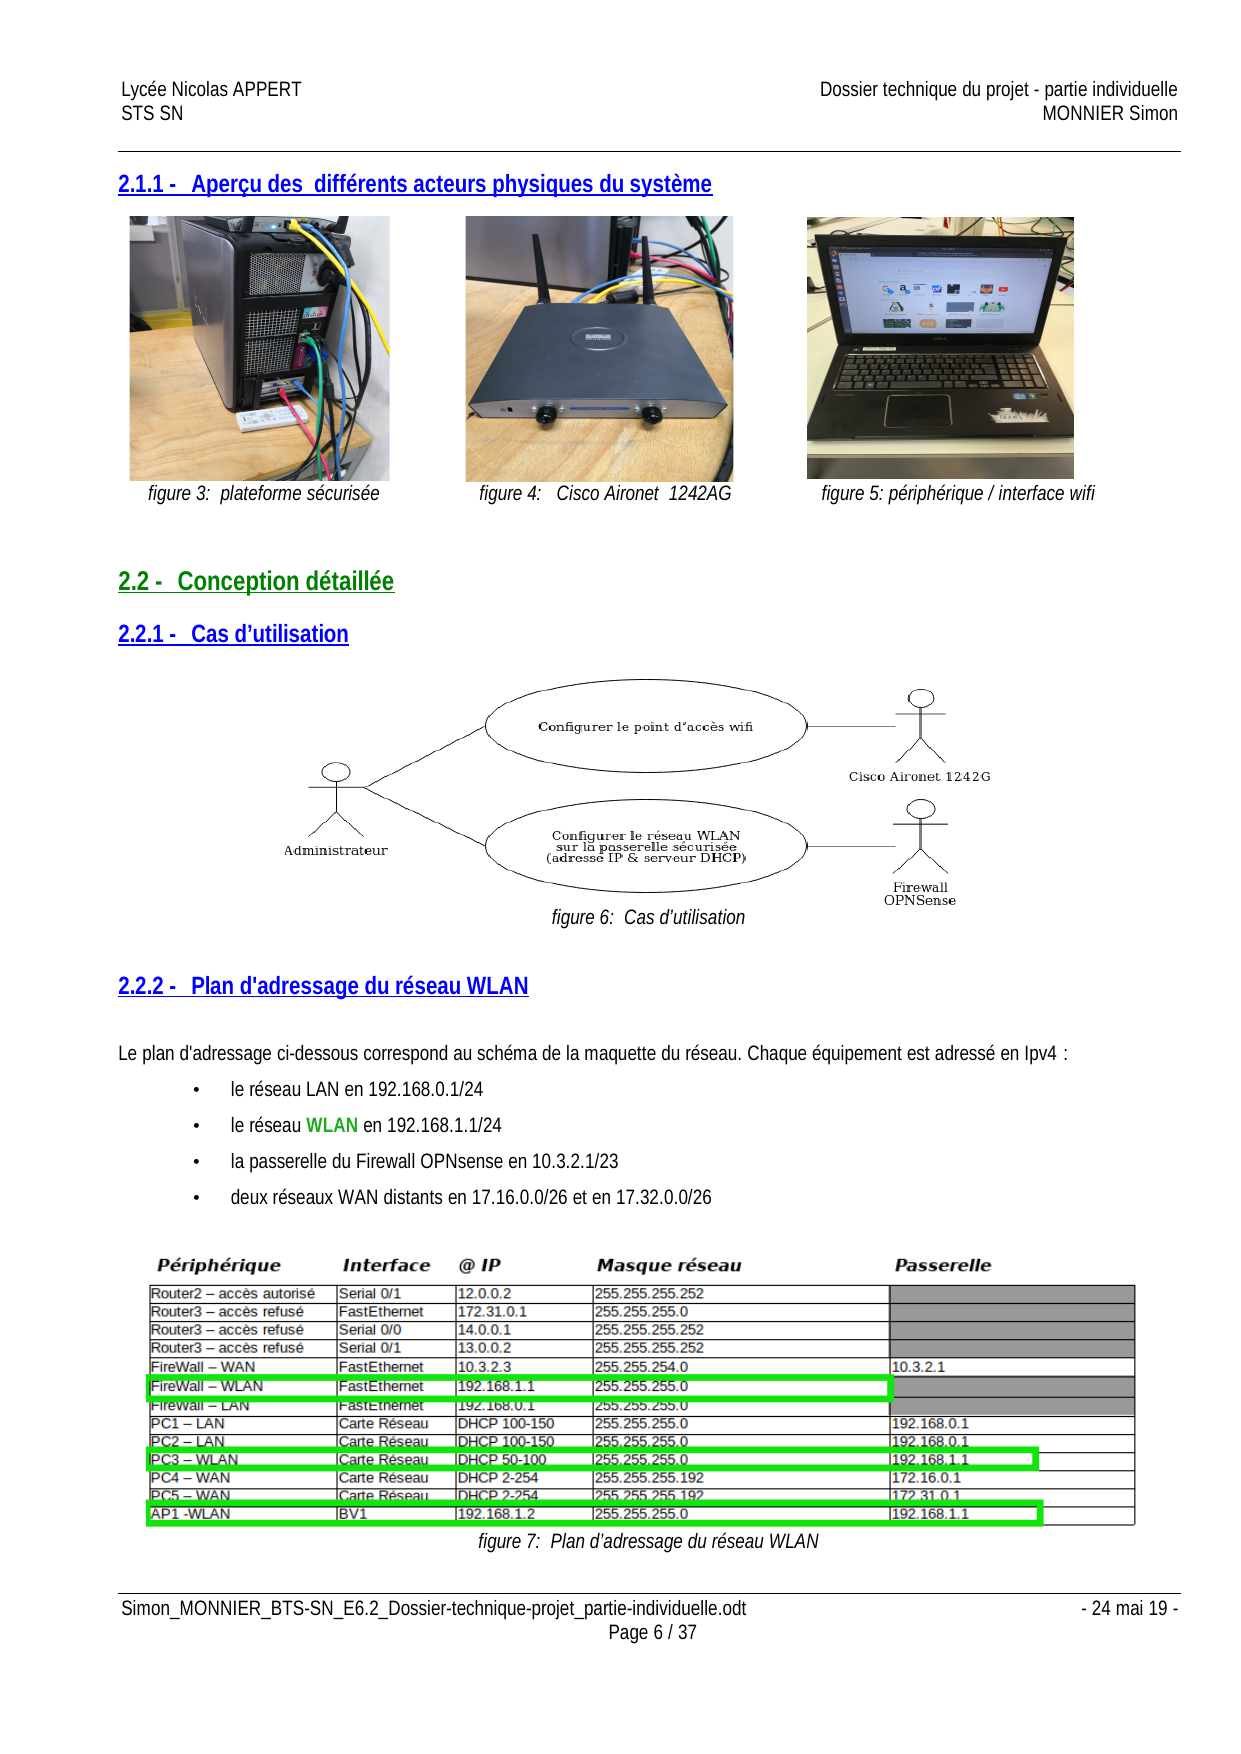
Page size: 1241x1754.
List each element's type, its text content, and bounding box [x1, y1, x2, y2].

list deux réseaux WAN distants en 17.16.0.0/26 et en 17.32.0.0/26 [193, 1184, 1181, 1208]
list la passerelle du Firewall OPNsense en 10.3.2.1/23 [193, 1149, 1181, 1173]
subtitle Plan d'adressage du réseau WLAN [118, 971, 1181, 1000]
picture [807, 217, 1074, 479]
picture [145, 1251, 1140, 1529]
subtitle Cas d’utilisation [118, 619, 1181, 648]
list le réseau LAN en 192.168.0.1/24 [193, 1077, 1181, 1101]
text figure 7: Plan d’adressage du réseau WLAN [118, 1529, 1181, 1553]
picture [284, 679, 992, 906]
text figure 6: Cas d’utilisation [118, 906, 1181, 929]
list le réseau WLAN en 192.168.1.1/24 [193, 1113, 1181, 1137]
picture [465, 216, 734, 482]
subtitle Conception détaillée [118, 565, 1181, 596]
picture [129, 216, 390, 481]
text figure 3: plateforme sécurisée figure 4: Cisco Aironet 1242AG figure 5: périphérique / interface wifi [118, 204, 1181, 505]
subtitle Aperçu des différents acteurs physiques du système [118, 169, 1181, 198]
text Le plan d'adressage ci-dessous correspond au schéma de la maquette du réseau. Chaque équipement est adressé en Ipv4 : [118, 1041, 1181, 1065]
